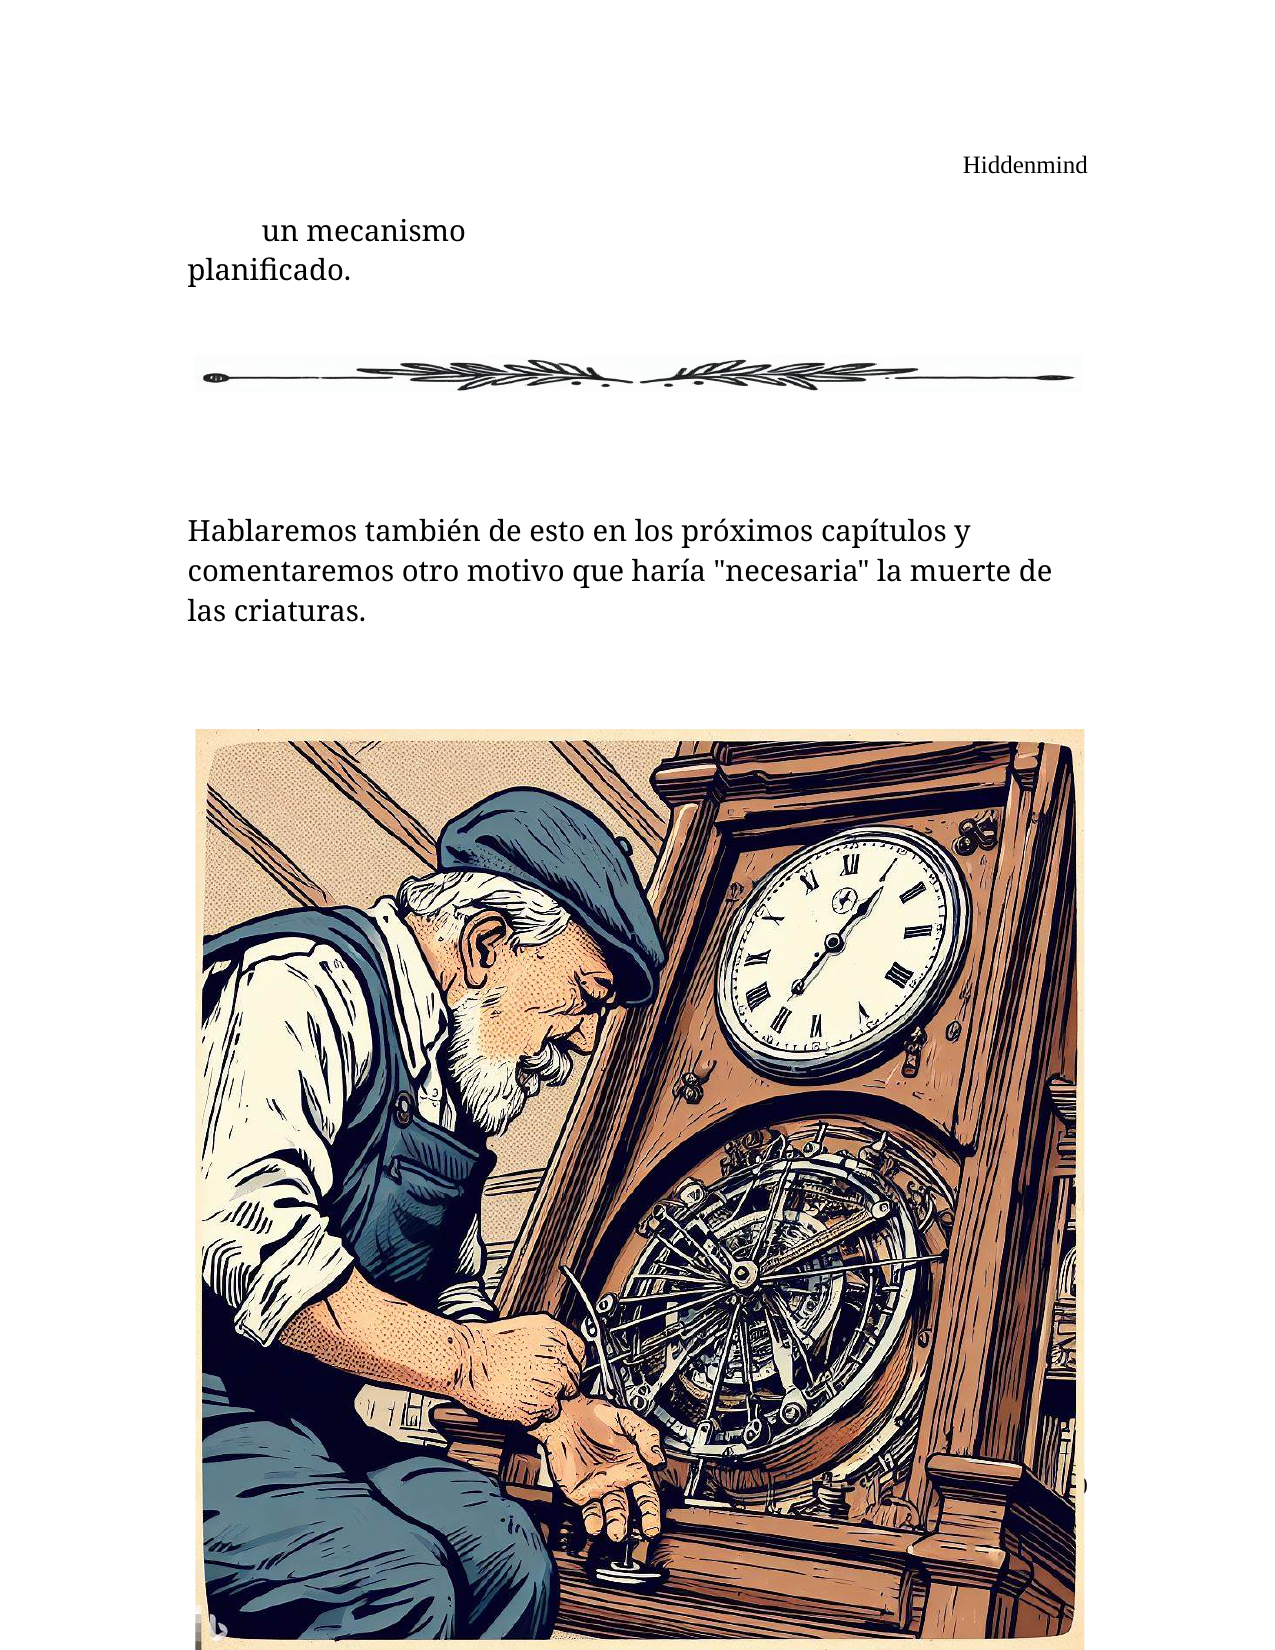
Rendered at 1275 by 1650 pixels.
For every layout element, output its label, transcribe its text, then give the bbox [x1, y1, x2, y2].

picture [195, 729, 1085, 1650]
picture [193, 355, 1083, 392]
text Hablaremos también de esto en los próximos capítulos y comentaremos otro motivo que haría "necesaria" la muerte de las criaturas. [187, 510, 1087, 629]
text un mecanismo planificado. [187, 210, 622, 289]
